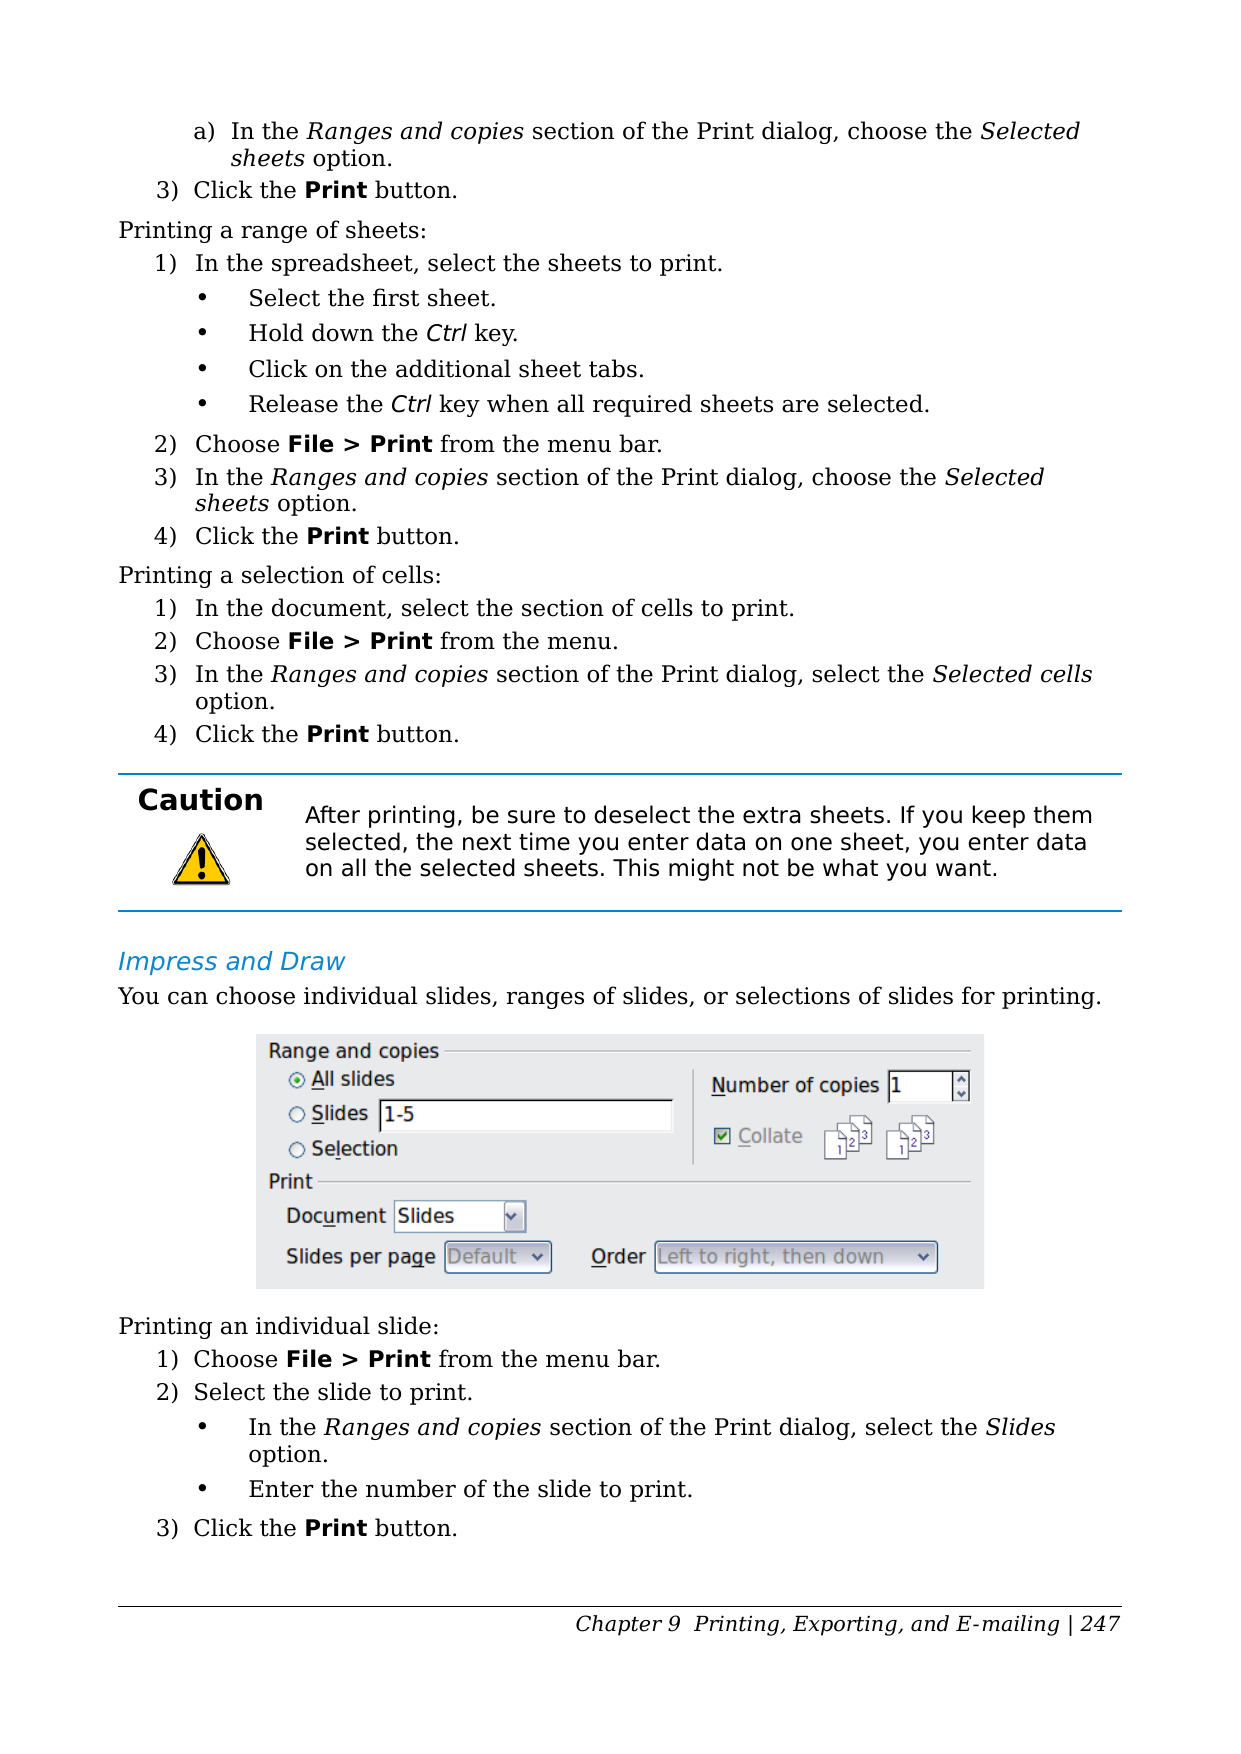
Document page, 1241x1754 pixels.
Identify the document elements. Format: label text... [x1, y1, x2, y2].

subtitle Impress and Draw [118, 947, 1122, 977]
list Hold down the Ctrl key. [195, 318, 1122, 347]
list Click the Print button. [177, 523, 1122, 550]
list Click the Print button. [156, 178, 1122, 204]
list In the Ranges and copies section of the Print dialog, select the Selected cells option. [177, 661, 1122, 715]
list In the document, select the section of cells to print. [177, 596, 1122, 622]
text You can choose individual slides, ranges of slides, or selections of slides for printing. [118, 983, 1122, 1010]
list In the spreadsheet, select the sheets to print. [177, 250, 1122, 277]
list Choose File > Print from the menu bar. [156, 1346, 1122, 1373]
list Choose File > Print from the menu. [177, 628, 1122, 655]
list Click the Print button. [156, 1516, 1122, 1542]
list Click the Print button. [177, 721, 1122, 748]
list In the Ranges and copies section of the Print dialog, choose the Selected sheets option. [193, 118, 1122, 171]
list In the Ranges and copies section of the Print dialog, select the Slides option. [195, 1412, 1122, 1468]
list Choose File > Print from the menu bar. [177, 431, 1122, 457]
list In the Ranges and copies section of the Print dialog, choose the Selected sheets option. [177, 464, 1122, 517]
list Select the first sheet. [195, 283, 1122, 312]
list Printing an individual slide: [118, 1313, 1122, 1340]
list Enter the number of the slide to print. [195, 1474, 1122, 1503]
list Select the slide to print. [156, 1379, 1122, 1406]
list Release the Ctrl key when all required sheets are selected. [195, 389, 1122, 418]
list Click on the additional sheet tabs. [195, 354, 1122, 383]
picture [256, 1034, 985, 1289]
picture [168, 829, 233, 889]
list Printing a range of sheets: [118, 217, 1122, 243]
table_header After printing, be sure to deselect the extra sheets. If you keep them selected, the next time you enter data on one sheet, you enter data on all the selected sheets. This might not be what you want. [283, 775, 1122, 909]
list Printing a selection of cells: [118, 562, 1122, 589]
table_header Caution [118, 775, 283, 909]
